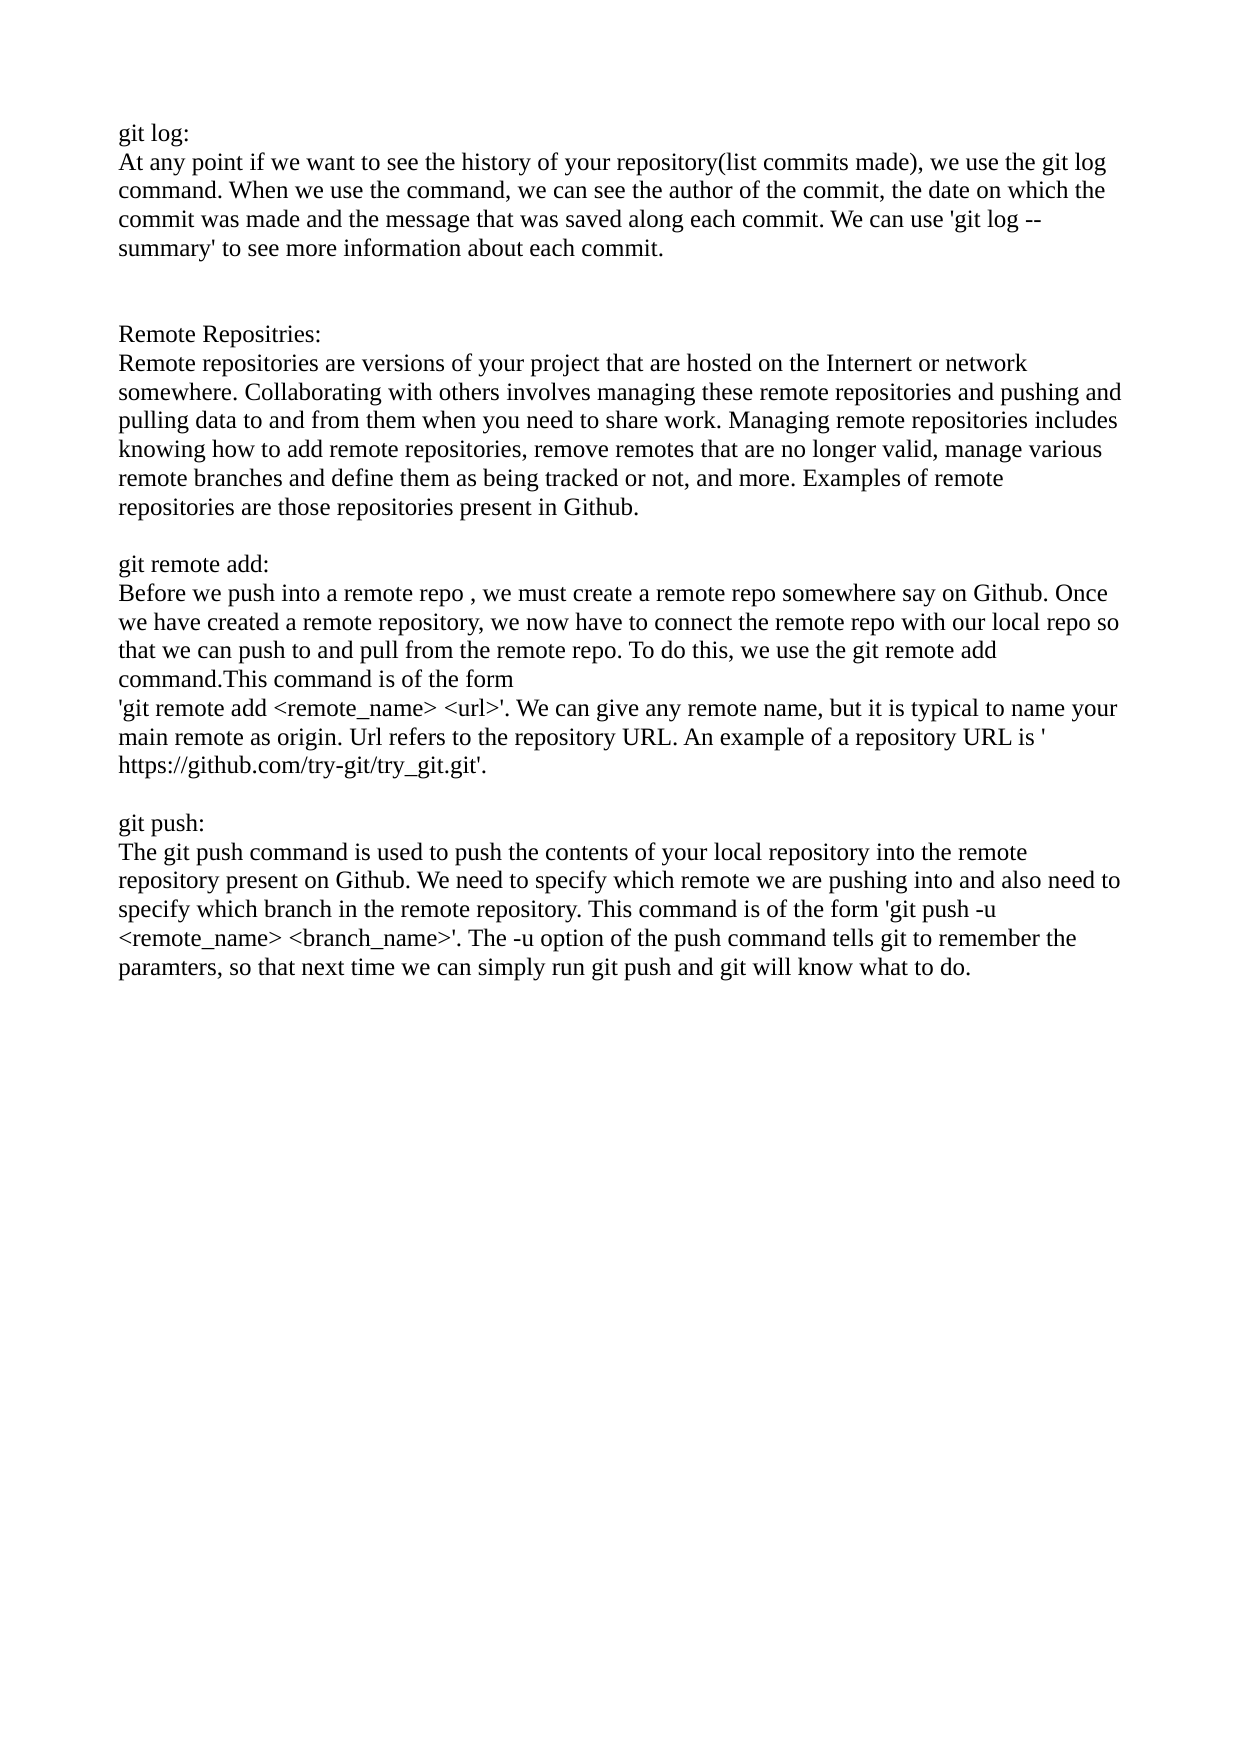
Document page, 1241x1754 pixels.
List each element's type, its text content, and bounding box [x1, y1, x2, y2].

text git remote add: [118, 549, 1122, 578]
text Before we push into a remote repo , we must create a remote repo somewhere say on Github. Once we have created a remote repository, we now have to connect the remote repo with our local repo so that we can push to and pull from the remote repo. To do this, we use the git remote add command.This command is of the form [118, 578, 1122, 693]
text git log: [118, 118, 1122, 147]
text At any point if we want to see the history of your repository(list commits made), we use the git log command. When we use the command, we can see the author of the commit, the date on which the commit was made and the message that was saved along each commit. We can use 'git log --summary' to see more information about each commit. [118, 147, 1122, 262]
text Remote Repositries: [118, 319, 1122, 348]
text git push: [118, 808, 1122, 837]
text 'git remote add <remote_name> <url>'. We can give any remote name, but it is typical to name your main remote as origin. Url refers to the repository URL. An example of a repository URL is ' https://github.com/try-git/try_git.git'. [118, 693, 1122, 779]
text The git push command is used to push the contents of your local repository into the remote repository present on Github. We need to specify which remote we are pushing into and also need to specify which branch in the remote repository. This command is of the form 'git push -u <remote_name> <branch_name>'. The -u option of the push command tells git to remember the paramters, so that next time we can simply run git push and git will know what to do. [118, 837, 1122, 981]
text Remote repositories are versions of your project that are hosted on the Internert or network somewhere. Collaborating with others involves managing these remote repositories and pushing and pulling data to and from them when you need to share work. Managing remote repositories includes knowing how to add remote repositories, remove remotes that are no longer valid, manage various remote branches and define them as being tracked or not, and more. Examples of remote repositories are those repositories present in Github. [118, 348, 1122, 521]
